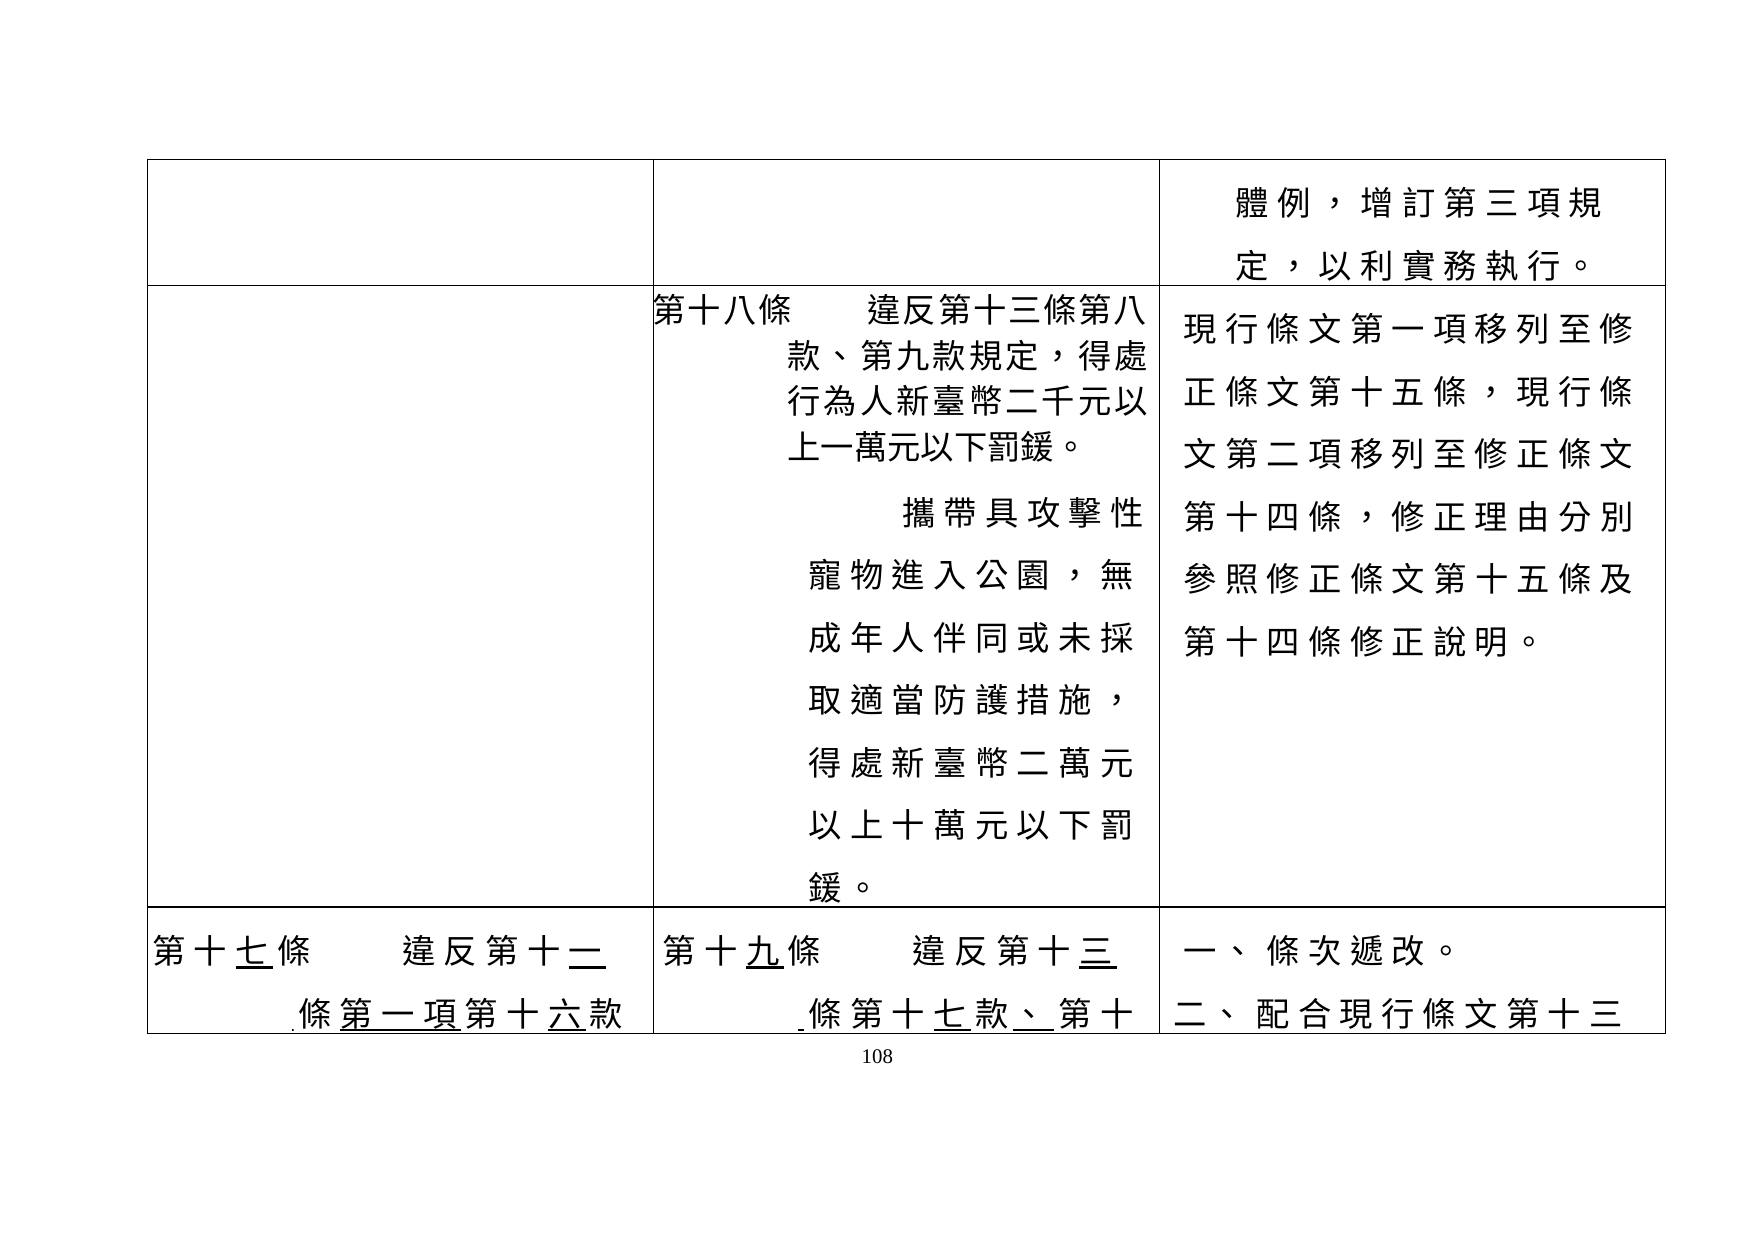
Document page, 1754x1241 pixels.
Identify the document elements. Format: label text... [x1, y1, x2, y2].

table_cell 第十七條 違反第十一條第一項第十六款 [148, 908, 653, 1032]
table_cell [148, 286, 653, 906]
table_cell 體例，增訂第三項規定，以利實務執行。 [1160, 160, 1665, 284]
table_cell 第十八條 違反第十三條第八款、第九款規定，得處行為人新臺幣二千元以上一萬元以下罰鍰。 攜帶具攻擊性寵物進入公園，無成年人伴同或未採取適當防護措施，得處新臺幣二萬元以上十萬元以下罰鍰。 [654, 286, 1159, 906]
table_cell 現行條文第一項移列至修正條文第十五條，現行條文第二項移列至修正條文第十四條，修正理由分別參照修正條文第十五條及第十四條修正說明。 [1160, 286, 1665, 906]
table_cell 一、條次遞改。 二、配合現行條文第十三 [1160, 908, 1665, 1032]
table_cell 第十九條 違反第十三條第十七款、第十 [654, 908, 1159, 1032]
table_cell [654, 160, 1159, 284]
table_cell [148, 160, 653, 284]
